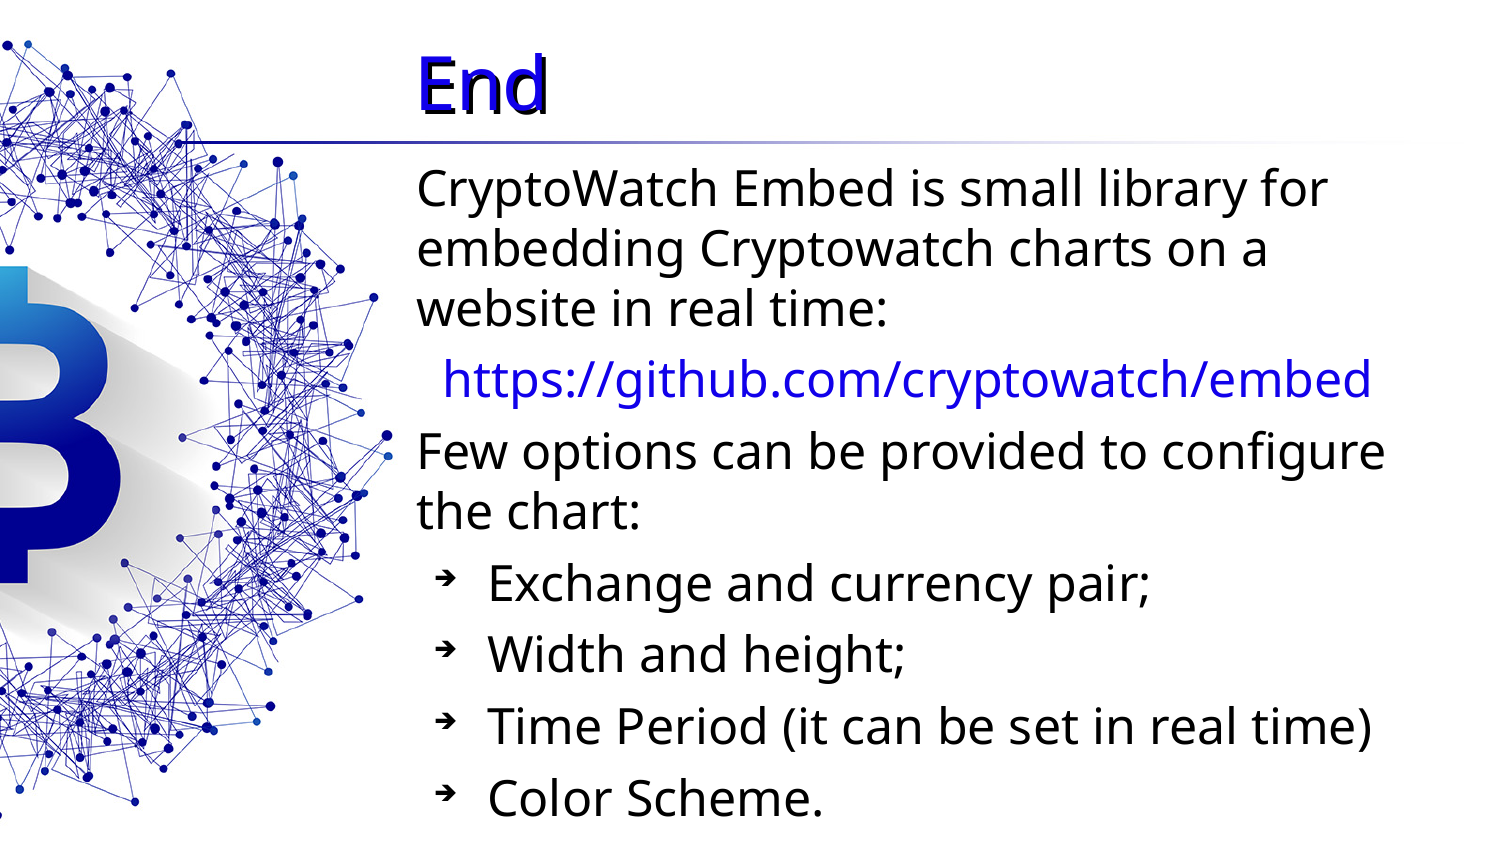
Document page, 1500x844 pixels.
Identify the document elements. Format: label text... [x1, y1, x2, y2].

title End [399, 21, 1427, 141]
picture [0, 0, 1500, 844]
list CryptoWatch Embed is small library for embedding Cryptowatch charts on a website in real time: https://github.com/cryptowatch/embed Few options can be provided to configure the chart: Exchange and currency pair; Width and height; Time Period (it can be set in real time) Color Scheme. [401, 148, 1429, 725]
